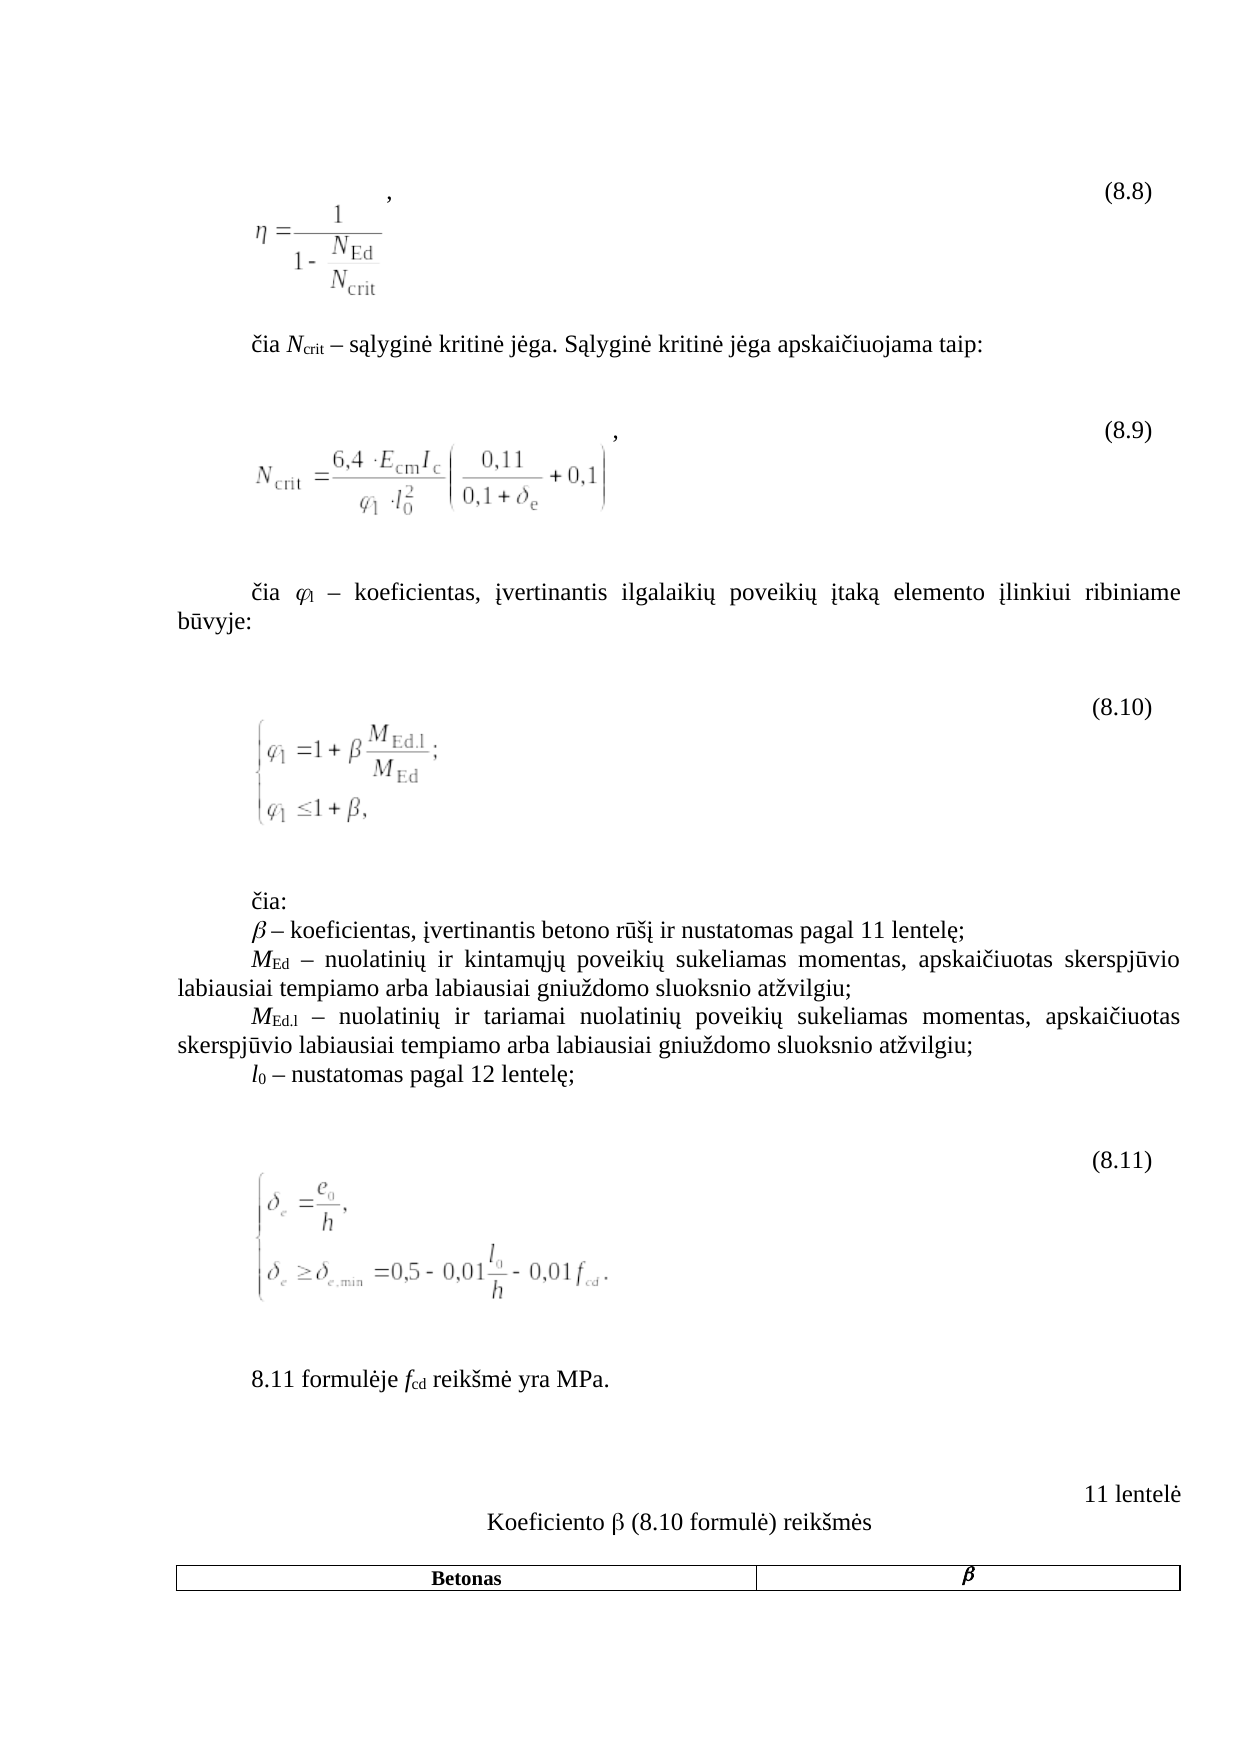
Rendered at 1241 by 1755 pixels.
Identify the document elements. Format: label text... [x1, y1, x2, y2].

text čia Ncrit – sąlyginė kritinė jėga. Sąlyginė kritinė jėga apskaičiuojama taip: [177, 329, 1181, 358]
text l0 – nustatomas pagal 12 lentelę; [177, 1059, 1181, 1088]
text (8.10) [177, 692, 1181, 829]
text čia jl – koeficientas, įvertinantis ilgalaikių poveikių įtaką elemento įlinkiui ribiniame būvyje: [177, 577, 1181, 635]
text čia: [177, 886, 1181, 915]
text , (8.9) [177, 416, 1181, 520]
text MEd – nuolatinių ir kintamųjų poveikių sukeliamas momentas, apskaičiuotas skerspjūvio labiausiai tempiamo arba labiausiai gniuždomo sluoksnio atžvilgiu; [177, 944, 1181, 1001]
table_header Betonas [177, 1566, 756, 1590]
table_header b [757, 1566, 1179, 1590]
text , (8.8) [177, 176, 1181, 301]
text 8.11 formulėje fcd reikšmė yra MPa. [177, 1364, 1181, 1392]
text 11 lentelė [177, 1479, 1181, 1507]
text b – koeficientas, įvertinantis betono rūšį ir nustatomas pagal 11 lentelę; [177, 915, 1181, 944]
text (8.11) [177, 1145, 1181, 1306]
text Koeficiento b (8.10 formulė) reikšmės [177, 1507, 1181, 1536]
text MEd.l – nuolatinių ir tariamai nuolatinių poveikių sukeliamas momentas, apskaičiuotas skerspjūvio labiausiai tempiamo arba labiausiai gniuždomo sluoksnio atžvilgiu; [177, 1001, 1181, 1059]
